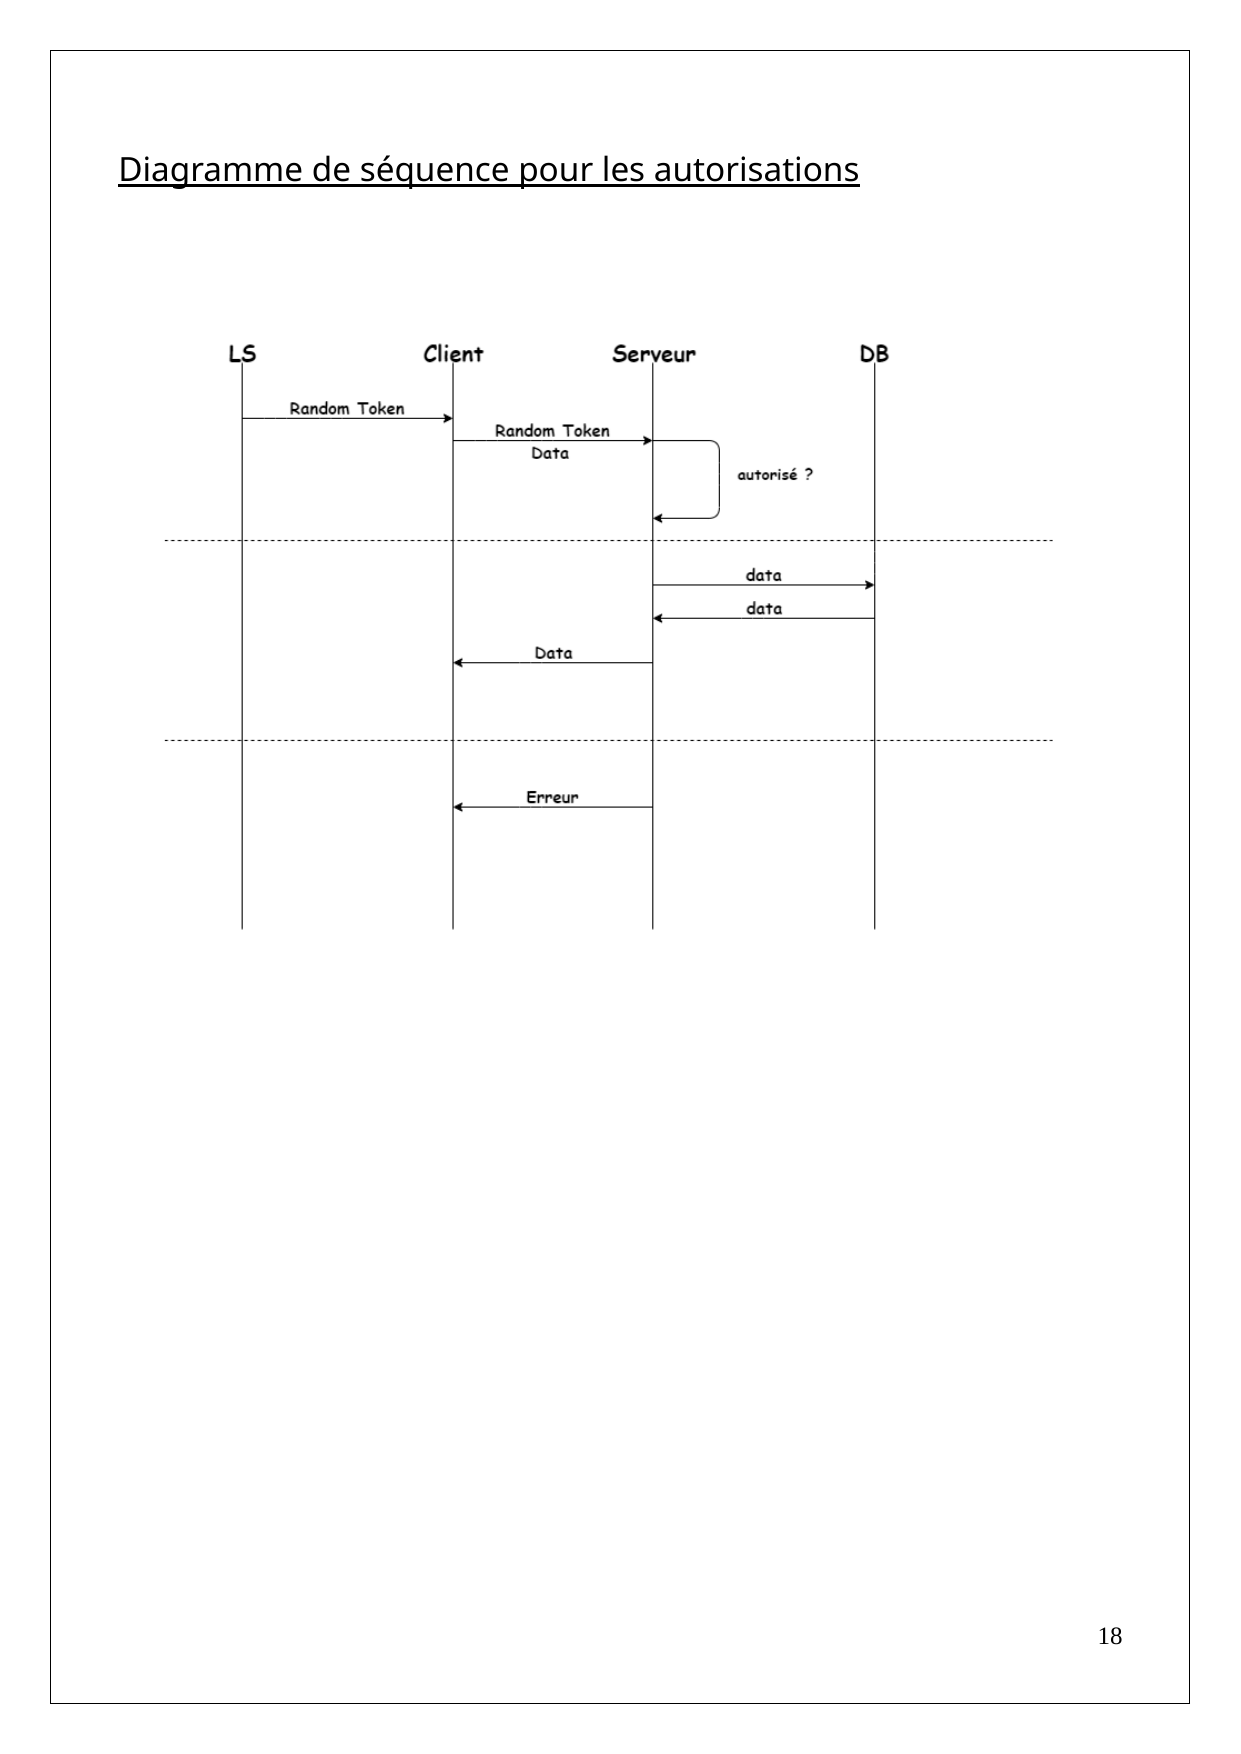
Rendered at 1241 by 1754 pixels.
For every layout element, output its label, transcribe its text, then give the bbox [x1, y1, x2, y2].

text Diagramme de séquence pour les autorisations [118, 142, 1122, 193]
